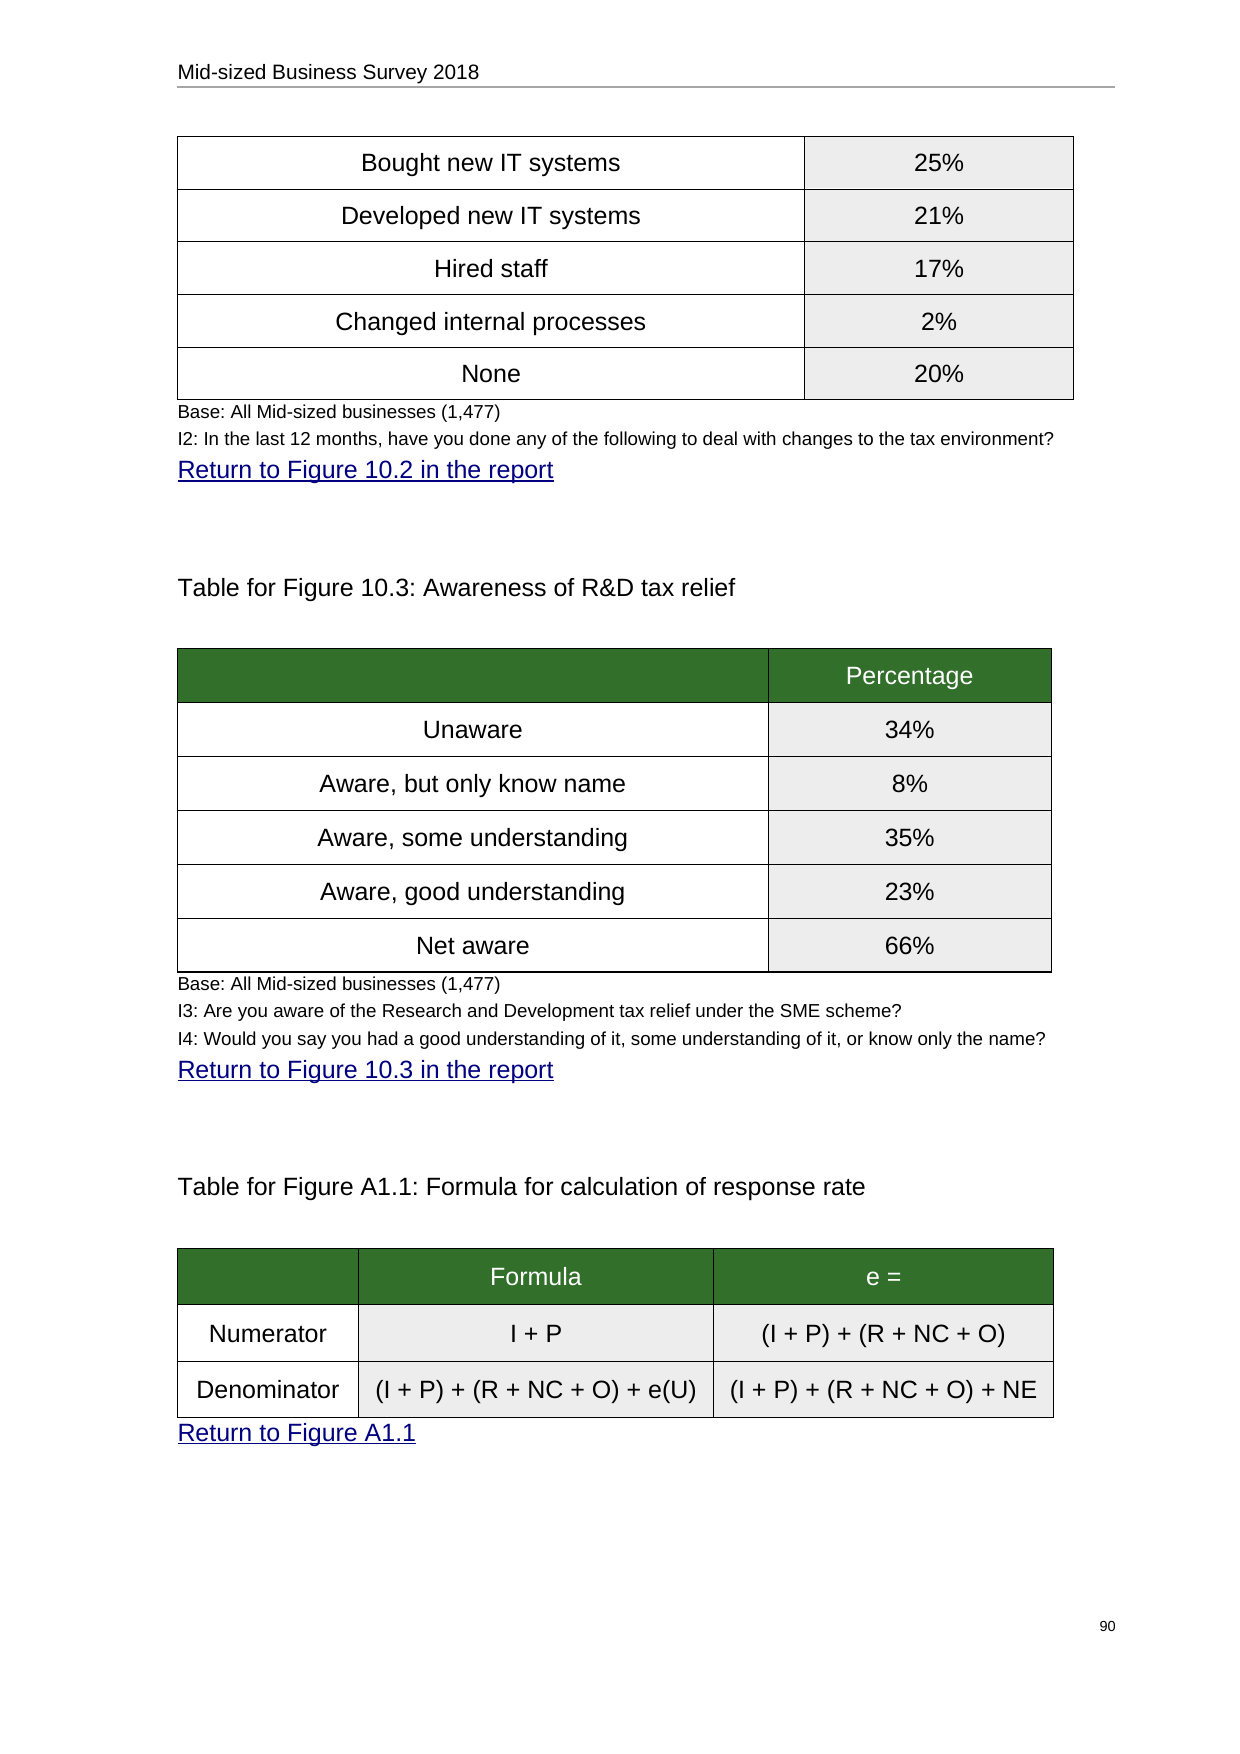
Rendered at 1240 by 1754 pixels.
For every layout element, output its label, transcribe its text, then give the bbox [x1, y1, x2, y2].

table_cell Changed internal processes [178, 295, 804, 347]
text I4: Would you say you had a good understanding of it, some understanding of it, or know only the name? Return to Figure 10.3 in the report [177, 1027, 1115, 1106]
table_cell Aware, but only know name [178, 757, 768, 810]
table_header [178, 1249, 358, 1304]
table_cell 20% [805, 348, 1073, 399]
table_cell 66% [769, 919, 1051, 971]
table_cell 8% [769, 757, 1051, 810]
table_cell 21% [805, 190, 1073, 241]
table_header [178, 649, 768, 702]
table_cell None [178, 348, 804, 399]
table_cell (I + P) + (R + NC + O) + NE [714, 1362, 1053, 1417]
table_cell 34% [769, 703, 1051, 756]
table_cell I + P [359, 1305, 713, 1361]
table_cell Hired staff [178, 242, 804, 294]
table_cell Denominator [178, 1362, 358, 1417]
text I3: Are you aware of the Research and Development tax relief under the SME scheme? [177, 1000, 1115, 1027]
table_cell Numerator [178, 1305, 358, 1361]
table_cell 25% [805, 137, 1073, 188]
table_header e = [714, 1249, 1053, 1304]
text Base: All Mid-sized businesses (1,477) [177, 972, 1115, 1000]
text I2: In the last 12 months, have you done any of the following to deal with changes to the tax environment? Return to Figure 10.2 in the report [177, 428, 1115, 506]
table_cell (I + P) + (R + NC + O) [714, 1305, 1053, 1361]
table_cell Unaware [178, 703, 768, 756]
table_header Formula [359, 1249, 713, 1304]
table_cell Developed new IT systems [178, 190, 804, 241]
table_cell 23% [769, 865, 1051, 918]
text Base: All Mid-sized businesses (1,477) [177, 400, 1115, 428]
subtitle Table for Figure A1.1: Formula for calculation of response rate [177, 1172, 1115, 1223]
table_cell (I + P) + (R + NC + O) + e(U) [359, 1362, 713, 1417]
table_header Percentage [769, 649, 1051, 702]
table_cell 2% [805, 295, 1073, 347]
table_cell Bought new IT systems [178, 137, 804, 188]
table_cell Aware, good understanding [178, 865, 768, 918]
table_cell Aware, some understanding [178, 811, 768, 864]
subtitle Table for Figure 10.3: Awareness of R&D tax relief [177, 572, 1115, 623]
table_cell 17% [805, 242, 1073, 294]
text Return to Figure A1.1 [177, 1418, 1115, 1469]
table_cell 35% [769, 811, 1051, 864]
table_cell Net aware [178, 919, 768, 971]
